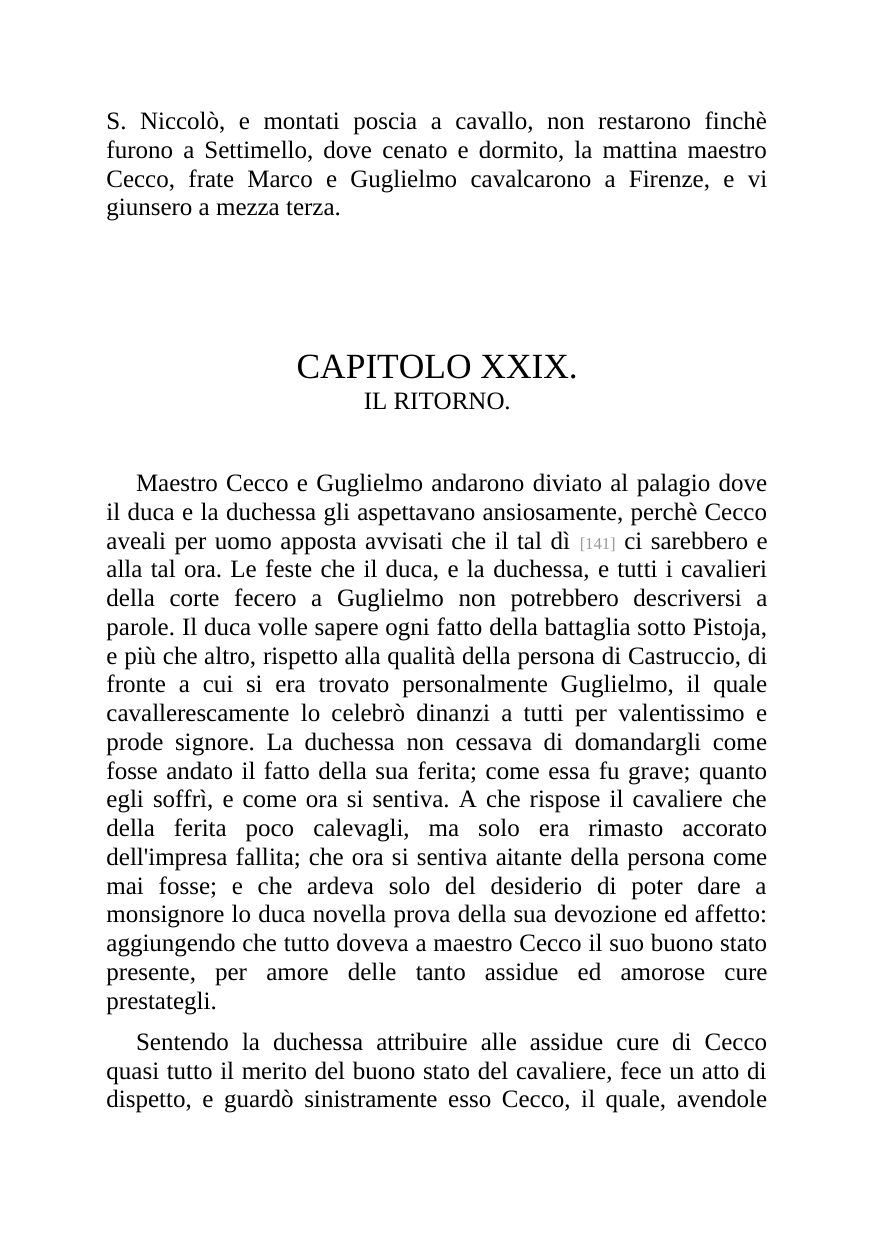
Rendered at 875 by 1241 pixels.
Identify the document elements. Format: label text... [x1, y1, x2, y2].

text Sentendo la duchessa attribuire alle assidue cure di Cecco quasi tutto il merito del buono stato del cavaliere, fece un atto di dispetto, e guardò sinistramente esso Cecco, il quale, avendole [106, 1027, 768, 1113]
text Maestro Cecco e Guglielmo andarono diviato al palagio dove il duca e la duchessa gli aspettavano ansiosamente, perchè Cecco aveali per uomo apposta avvisati che il tal dì [141] ci sarebbero e alla tal ora. Le feste che il duca, e la duchessa, e tutti i cavalieri della corte fecero a Guglielmo non potrebbero descriversi a parole. Il duca volle sapere ogni fatto della battaglia sotto Pistoja, e più che altro, rispetto alla qualità della persona di Castruccio, di fronte a cui si era trovato personalmente Guglielmo, il quale cavallerescamente lo celebrò dinanzi a tutti per valentissimo e prode signore. La duchessa non cessava di domandargli come fosse andato il fatto della sua ferita; come essa fu grave; quanto egli soffrì, e come ora si sentiva. A che rispose il cavaliere che della ferita poco calevagli, ma solo era rimasto accorato dell'impresa fallita; che ora si sentiva aitante della persona come mai fosse; e che ardeva solo del desiderio di poter dare a monsignore lo duca novella prova della sua devozione ed affetto: aggiungendo che tutto doveva a maestro Cecco il suo buono stato presente, per amore delle tanto assidue ed amorose cure prestategli. [106, 468, 768, 1014]
text S. Niccolò, e montati poscia a cavallo, non restarono finchè furono a Settimello, dove cenato e dormito, la mattina maestro Cecco, frate Marco e Guglielmo cavalcarono a Firenze, e vi giunsero a mezza terza. [106, 106, 768, 221]
subtitle CAPITOLO XXIX. [106, 345, 768, 386]
subtitle IL RITORNO. [106, 386, 768, 414]
